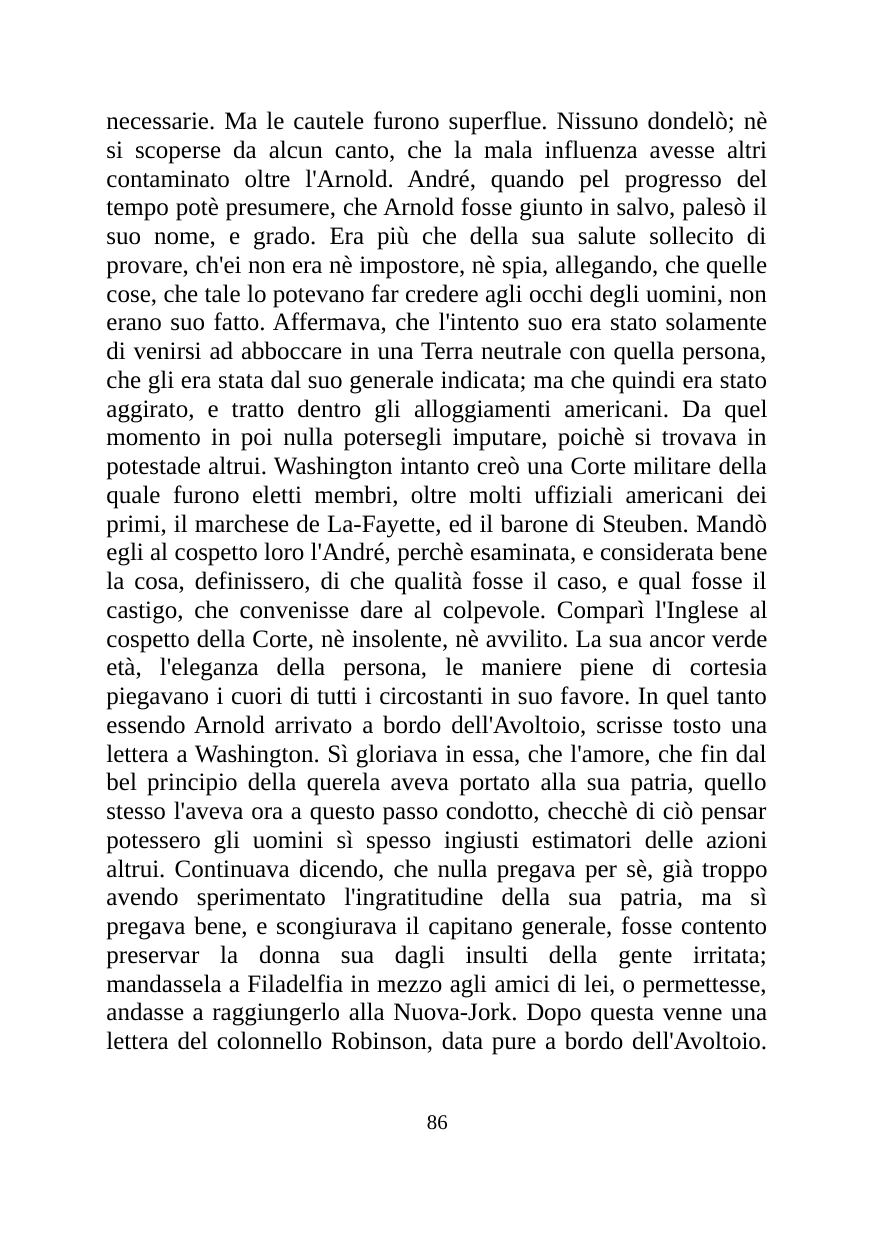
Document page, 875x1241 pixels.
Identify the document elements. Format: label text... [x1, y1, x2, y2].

text necessarie. Ma le cautele furono superflue. Nissuno dondelò; nè si scoperse da alcun canto, che la mala influenza avesse altri contaminato oltre l'Arnold. André, quando pel progresso del tempo potè presumere, che Arnold fosse giunto in salvo, palesò il suo nome, e grado. Era più che della sua salute sollecito di provare, ch'ei non era nè impostore, nè spia, allegando, che quelle cose, che tale lo potevano far credere agli occhi degli uomini, non erano suo fatto. Affermava, che l'intento suo era stato solamente di venirsi ad abboccare in una Terra neutrale con quella persona, che gli era stata dal suo generale indicata; ma che quindi era stato aggirato, e tratto dentro gli alloggiamenti americani. Da quel momento in poi nulla potersegli imputare, poichè si trovava in potestade altrui. Washington intanto creò una Corte militare della quale furono eletti membri, oltre molti uffiziali americani dei primi, il marchese de La-Fayette, ed il barone di Steuben. Mandò egli al cospetto loro l'André, perchè esaminata, e considerata bene la cosa, definissero, di che qualità fosse il caso, e qual fosse il castigo, che convenisse dare al colpevole. Comparì l'Inglese al cospetto della Corte, nè insolente, nè avvilito. La sua ancor verde età, l'eleganza della persona, le maniere piene di cortesia piegavano i cuori di tutti i circostanti in suo favore. In quel tanto essendo Arnold arrivato a bordo dell'Avoltoio, scrisse tosto una lettera a Washington. Sì gloriava in essa, che l'amore, che fin dal bel principio della querela aveva portato alla sua patria, quello stesso l'aveva ora a questo passo condotto, checchè di ciò pensar potessero gli uomini sì spesso ingiusti estimatori delle azioni altrui. Continuava dicendo, che nulla pregava per sè, già troppo avendo sperimentato l'ingratitudine della sua patria, ma sì pregava bene, e scongiurava il capitano generale, fosse contento preservar la donna sua dagli insulti della gente irritata; mandassela a Filadelfia in mezzo agli amici di lei, o permettesse, andasse a raggiungerlo alla Nuova-Jork. Dopo questa venne una lettera del colonnello Robinson, data pure a bordo dell'Avoltoio. [106, 106, 768, 1055]
